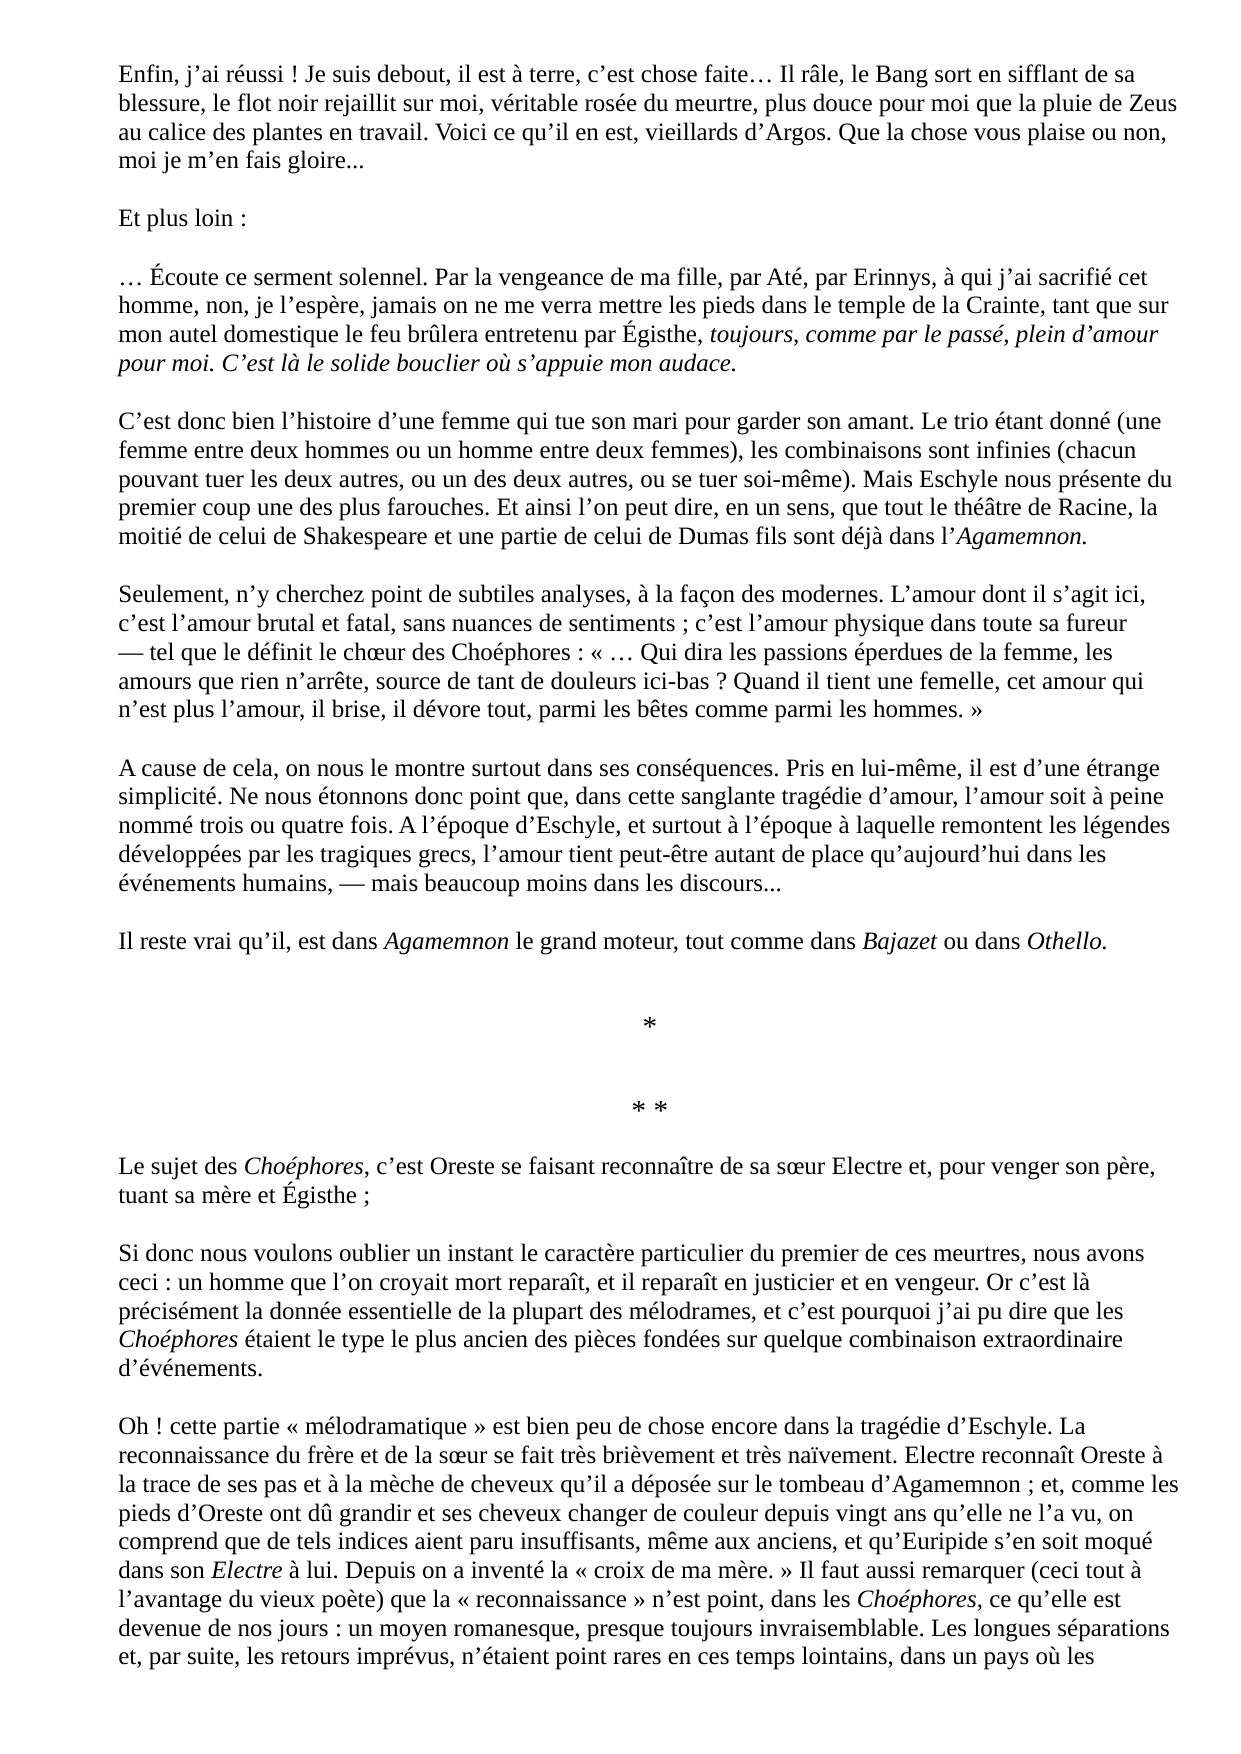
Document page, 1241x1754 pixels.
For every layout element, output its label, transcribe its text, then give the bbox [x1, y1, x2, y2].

text Enfin, j’ai réussi ! Je suis debout, il est à terre, c’est chose faite… Il râle, le Bang sort en sifflant de sa blessure, le flot noir rejaillit sur moi, véritable rosée du meurtre, plus douce pour moi que la pluie de Zeus au calice des plantes en travail. Voici ce qu’il en est, vieillards d’Argos. Que la chose vous plaise ou non, moi je m’en fais gloire... [118, 59, 1181, 174]
text Si donc nous voulons oublier un instant le caractère particulier du premier de ces meurtres, nous avons ceci : un homme que l’on croyait mort reparaît, et il reparaît en justicier et en vengeur. Or c’est là précisément la donnée essentielle de la plupart des mélodrames, et c’est pourquoi j’ai pu dire que les Choéphores étaient le type le plus ancien des pièces fondées sur quelque combinaison extraordinaire d’événements. [118, 1238, 1181, 1382]
text C’est donc bien l’histoire d’une femme qui tue son mari pour garder son amant. Le trio étant donné (une femme entre deux hommes ou un homme entre deux femmes), les combinaisons sont infinies (chacun pouvant tuer les deux autres, ou un des deux autres, ou se tuer soi-même). Mais Eschyle nous présente du premier coup une des plus farouches. Et ainsi l’on peut dire, en un sens, que tout le théâtre de Racine, la moitié de celui de Shakespeare et une partie de celui de Dumas fils sont déjà dans l’Agamemnon. [118, 406, 1181, 550]
text Oh ! cette partie « mélodramatique » est bien peu de chose encore dans la tragédie d’Eschyle. La reconnaissance du frère et de la sœur se fait très brièvement et très naïvement. Electre reconnaît Oreste à la trace de ses pas et à la mèche de cheveux qu’il a déposée sur le tombeau d’Agamemnon ; et, comme les pieds d’Oreste ont dû grandir et ses cheveux changer de couleur depuis vingt ans qu’elle ne l’a vu, on comprend que de tels indices aient paru insuffisants, même aux anciens, et qu’Euripide s’en soit moqué dans son Electre à lui. Depuis on a inventé la « croix de ma mère. » Il faut aussi remarquer (ceci tout à l’avantage du vieux poète) que la « reconnaissance » n’est point, dans les Choéphores, ce qu’elle est devenue de nos jours : un moyen romanesque, presque toujours invraisemblable. Les longues séparations et, par suite, les retours imprévus, n’étaient point rares en ces temps lointains, dans un pays où les [118, 1411, 1181, 1670]
text Le sujet des Choéphores, c’est Oreste se faisant reconnaître de sa sœur Electre et, pour venger son père, tuant sa mère et Égisthe ; [118, 1151, 1181, 1209]
text Il reste vrai qu’il, est dans Agamemnon le grand moteur, tout comme dans Bajazet ou dans Othello. [118, 926, 1181, 955]
text Seulement, n’y cherchez point de subtiles analyses, à la façon des modernes. L’amour dont il s’agit ici, c’est l’amour brutal et fatal, sans nuances de sentiments ; c’est l’amour physique dans toute sa fureur — tel que le définit le chœur des Choéphores : « … Qui dira les passions éperdues de la femme, les amours que rien n’arrête, source de tant de douleurs ici-bas ? Quand il tient une femelle, cet amour qui n’est plus l’amour, il brise, il dévore tout, parmi les bêtes comme parmi les hommes. » [118, 579, 1181, 723]
text * * [118, 1093, 1181, 1126]
text A cause de cela, on nous le montre surtout dans ses conséquences. Pris en lui-même, il est d’une étrange simplicité. Ne nous étonnons donc point que, dans cette sanglante tragédie d’amour, l’amour soit à peine nommé trois ou quatre fois. A l’époque d’Eschyle, et surtout à l’époque à laquelle remontent les légendes développées par les tragiques grecs, l’amour tient peut-être autant de place qu’aujourd’hui dans les événements humains, — mais beaucoup moins dans les discours... [118, 753, 1181, 896]
text Et plus loin : [118, 203, 1181, 232]
text * [118, 1009, 1181, 1043]
text … Écoute ce serment solennel. Par la vengeance de ma fille, par Até, par Erinnys, à qui j’ai sacrifié cet homme, non, je l’espère, jamais on ne me verra mettre les pieds dans le temple de la Crainte, tant que sur mon autel domestique le feu brûlera entretenu par Égisthe, toujours, comme par le passé, plein d’amour pour moi. C’est là le solide bouclier où s’appuie mon audace. [118, 262, 1181, 377]
